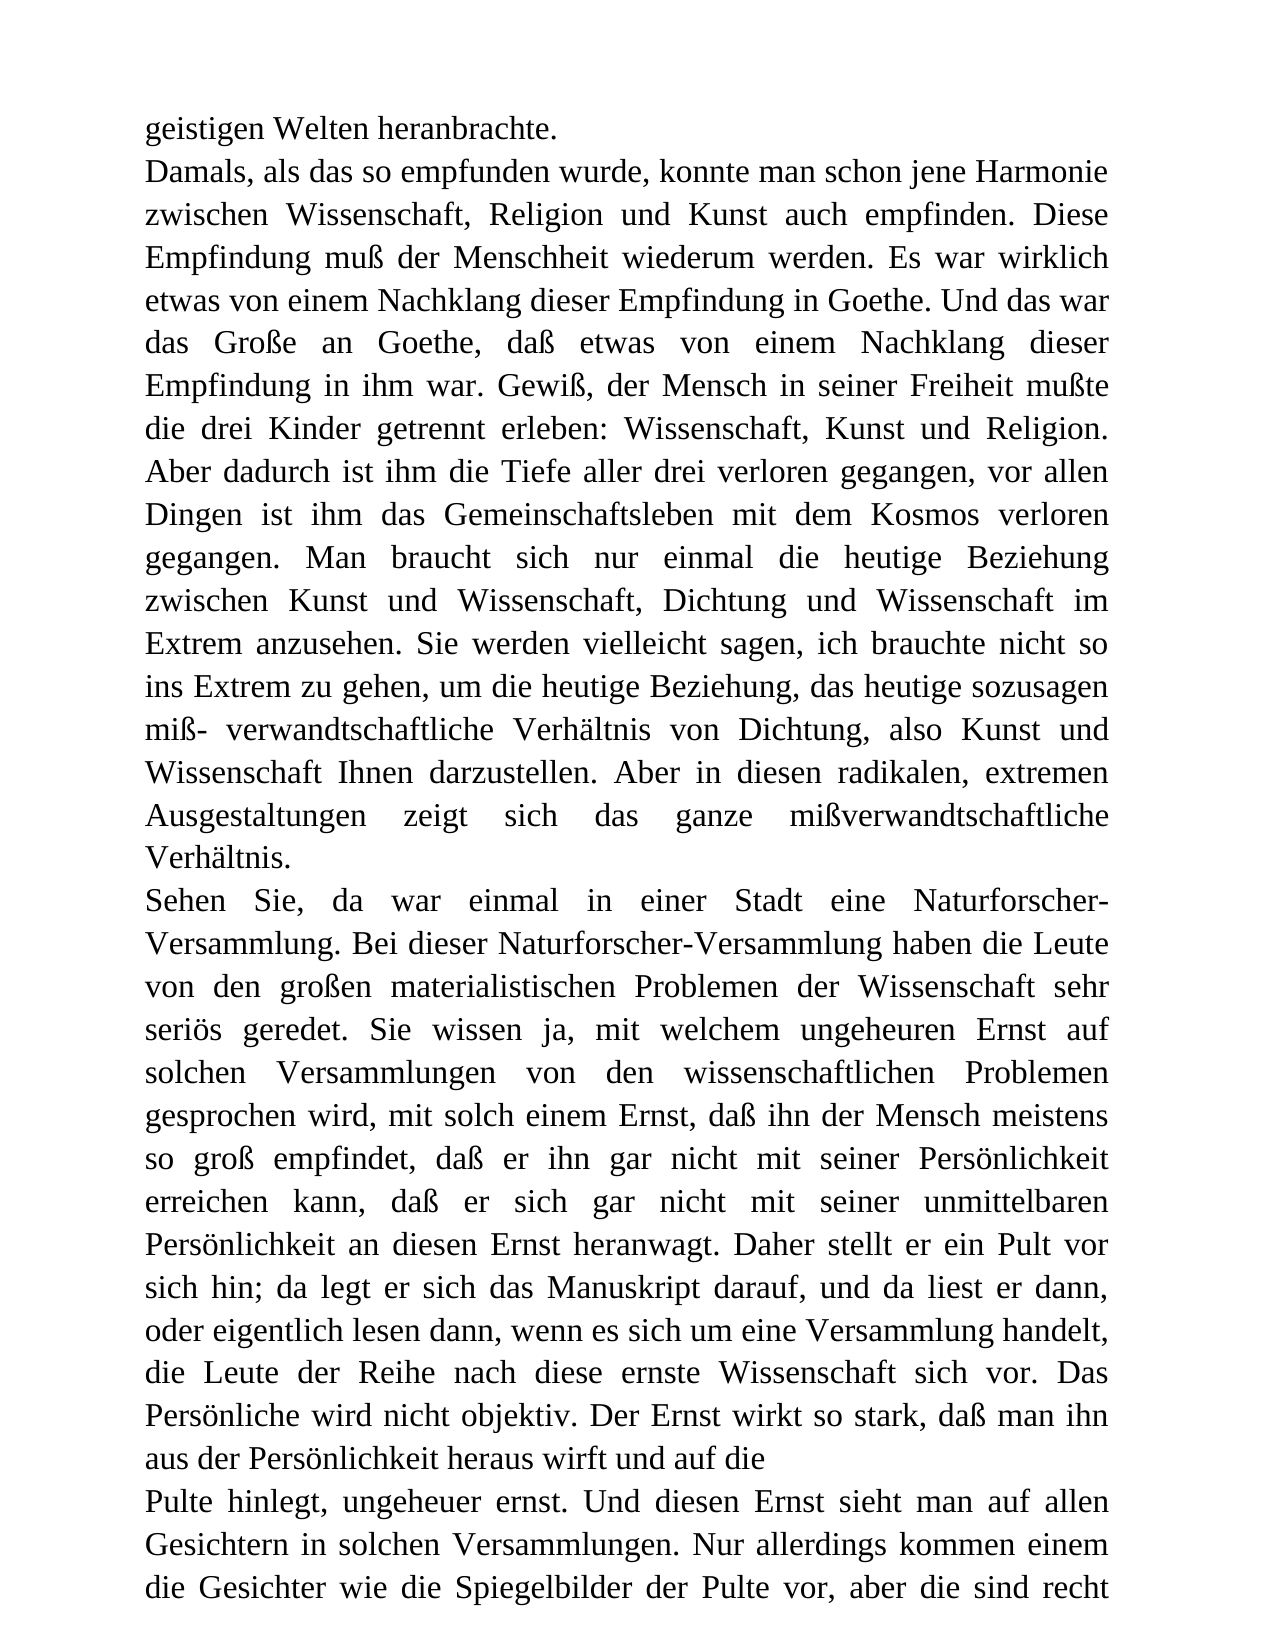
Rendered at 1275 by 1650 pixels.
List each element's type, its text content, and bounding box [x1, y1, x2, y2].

text Damals, als das so empfunden wurde, konnte man schon jene Harmonie zwischen Wissenschaft, Religion und Kunst auch empfinden. Diese Empfindung muß der Menschheit wiederum werden. Es war wirklich etwas von einem Nachklang dieser Empfindung in Goethe. Und das war das Große an Goethe, daß etwas von einem Nachklang dieser Empfindung in ihm war. Gewiß, der Mensch in seiner Freiheit mußte die drei Kinder getrennt erleben: Wissenschaft, Kunst und Religion. Aber dadurch ist ihm die Tiefe aller drei verloren gegangen, vor allen Dingen ist ihm das Gemeinschaftsleben mit dem Kosmos verloren gegangen. Man braucht sich nur einmal die heutige Beziehung zwischen Kunst und Wissenschaft, Dichtung und Wissenschaft im Extrem anzusehen. Sie werden vielleicht sagen, ich brauchte nicht so ins Extrem zu gehen, um die heutige Beziehung, das heutige sozusagen miß- verwandtschaftliche Verhältnis von Dichtung, also Kunst und Wissenschaft Ihnen darzustellen. Aber in diesen radikalen, extremen Ausgestaltungen zeigt sich das ganze mißverwandtschaftliche Verhältnis. [144, 151, 1110, 876]
text geistigen Welten heranbrachte. [144, 108, 1110, 146]
text Pulte hinlegt, ungeheuer ernst. Und diesen Ernst sieht man auf allen Gesichtern in solchen Versammlungen. Nur allerdings kommen einem die Gesichter wie die Spiegelbilder der Pulte vor, aber die sind recht [144, 1481, 1110, 1606]
text Sehen Sie, da war einmal in einer Stadt eine Naturforscher-Versammlung. Bei dieser Naturforscher-Versammlung haben die Leute von den großen materialistischen Problemen der Wissenschaft sehr seriös geredet. Sie wissen ja, mit welchem ungeheuren Ernst auf solchen Versammlungen von den wissenschaftlichen Problemen gesprochen wird, mit solch einem Ernst, daß ihn der Mensch meistens so groß empfindet, daß er ihn gar nicht mit seiner Persönlichkeit erreichen kann, daß er sich gar nicht mit seiner unmittelbaren Persönlichkeit an diesen Ernst heranwagt. Daher stellt er ein Pult vor sich hin; da legt er sich das Manuskript darauf, und da liest er dann, oder eigentlich lesen dann, wenn es sich um eine Versammlung handelt, die Leute der Reihe nach diese ernste Wissenschaft sich vor. Das Persönliche wird nicht objektiv. Der Ernst wirkt so stark, daß man ihn aus der Persönlichkeit heraus wirft und auf die [144, 881, 1110, 1477]
